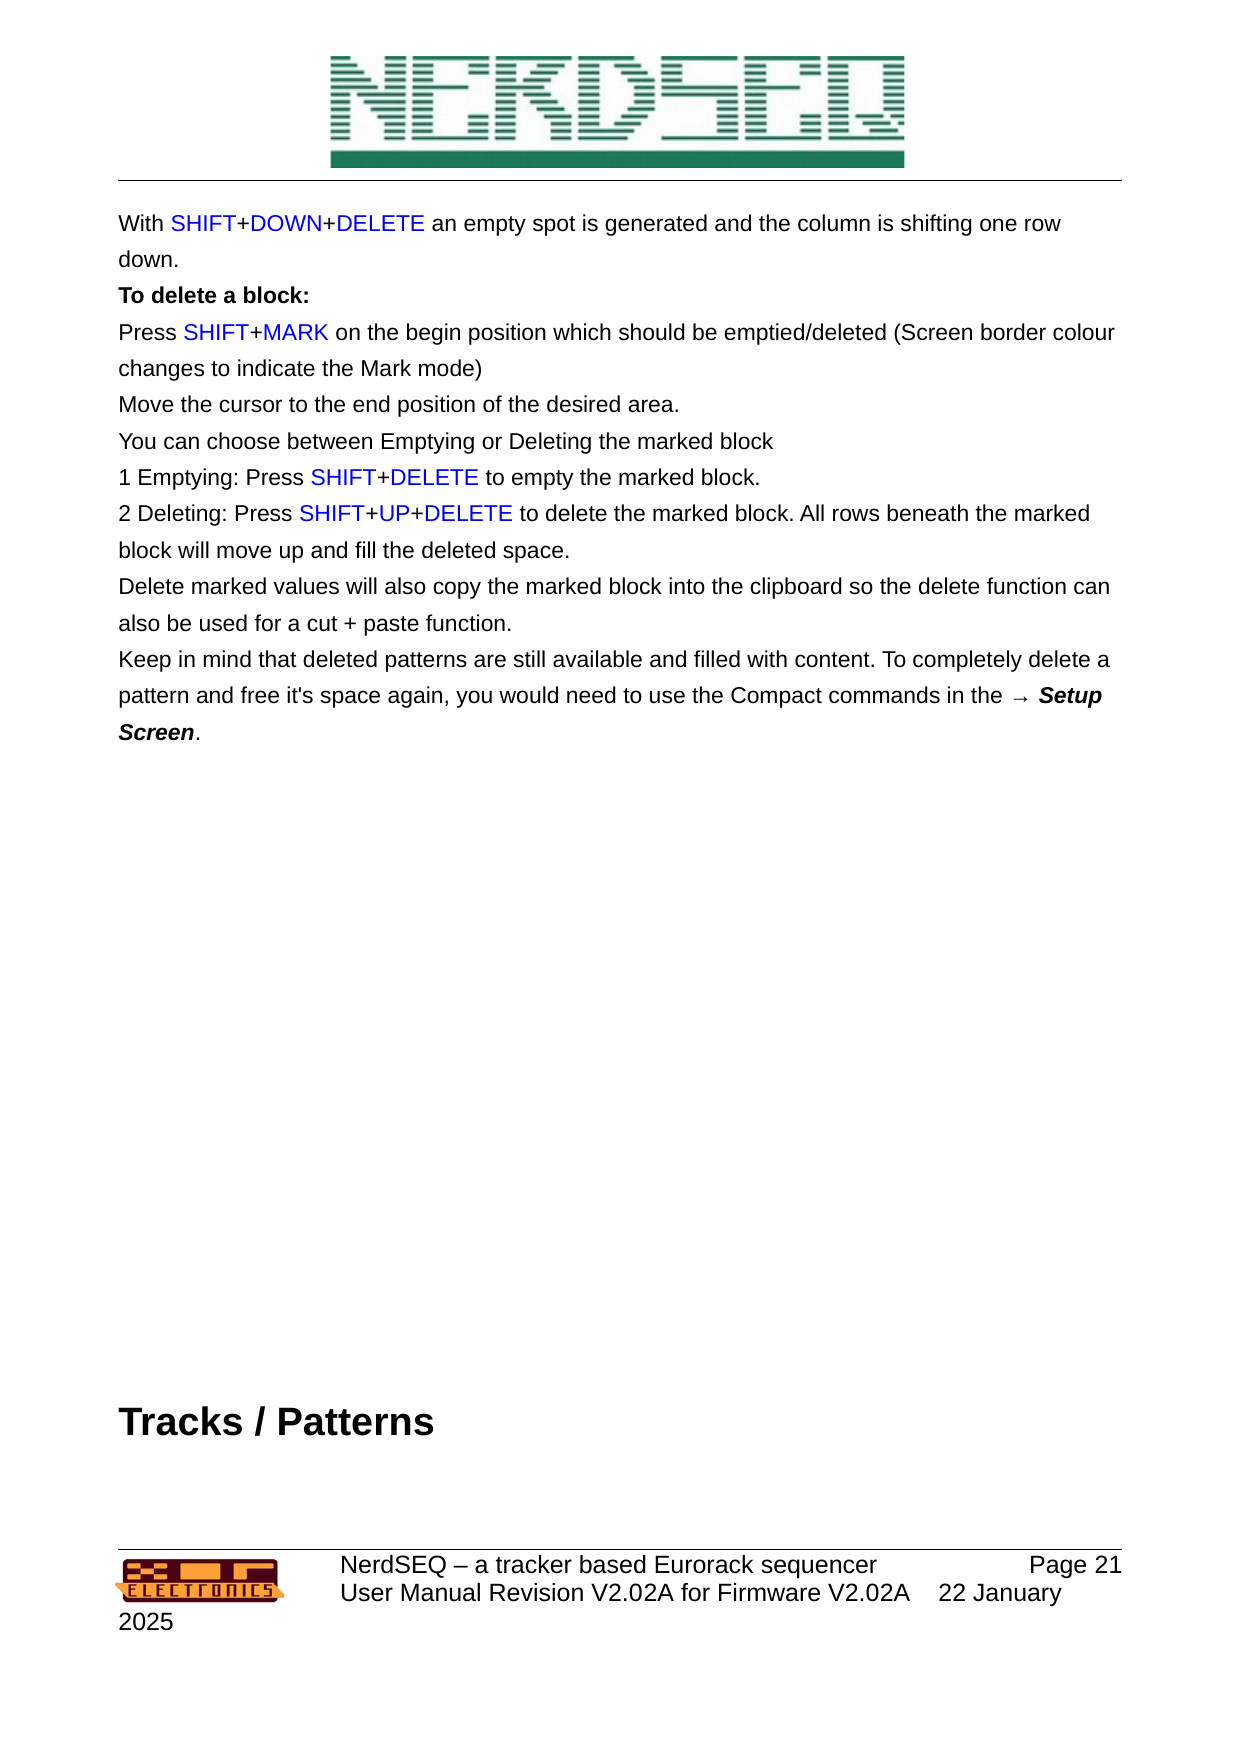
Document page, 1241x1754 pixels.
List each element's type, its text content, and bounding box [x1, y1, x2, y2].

picture [330, 56, 905, 168]
subtitle Tracks / Patterns [118, 1398, 1122, 1443]
text You can choose between Emptying or Deleting the marked block [118, 428, 1122, 454]
text Keep in mind that deleted patterns are still available and filled with content. To completely delete a pattern and free it's space again, you would need to use the Compact commands in the → Setup Screen. [118, 646, 1122, 745]
text With SHIFT+DOWN+DELETE an empty spot is generated and the column is shifting one row down. [118, 209, 1122, 272]
text Delete marked values will also copy the marked block into the clipboard so the delete function can also be used for a cut + paste function. [118, 573, 1122, 636]
text 2 Deleting: Press SHIFT+UP+DELETE to delete the marked block. All rows beneath the marked block will move up and fill the deleted space. [118, 500, 1122, 563]
text 1 Emptying: Press SHIFT+DELETE to empty the marked block. [118, 464, 1122, 490]
picture [115, 1555, 285, 1605]
text Press SHIFT+MARK on the begin position which should be emptied/deleted (Screen border colour changes to indicate the Mark mode) [118, 319, 1122, 381]
text Move the cursor to the end position of the desired area. [118, 391, 1122, 418]
text To delete a block: [118, 282, 1122, 309]
